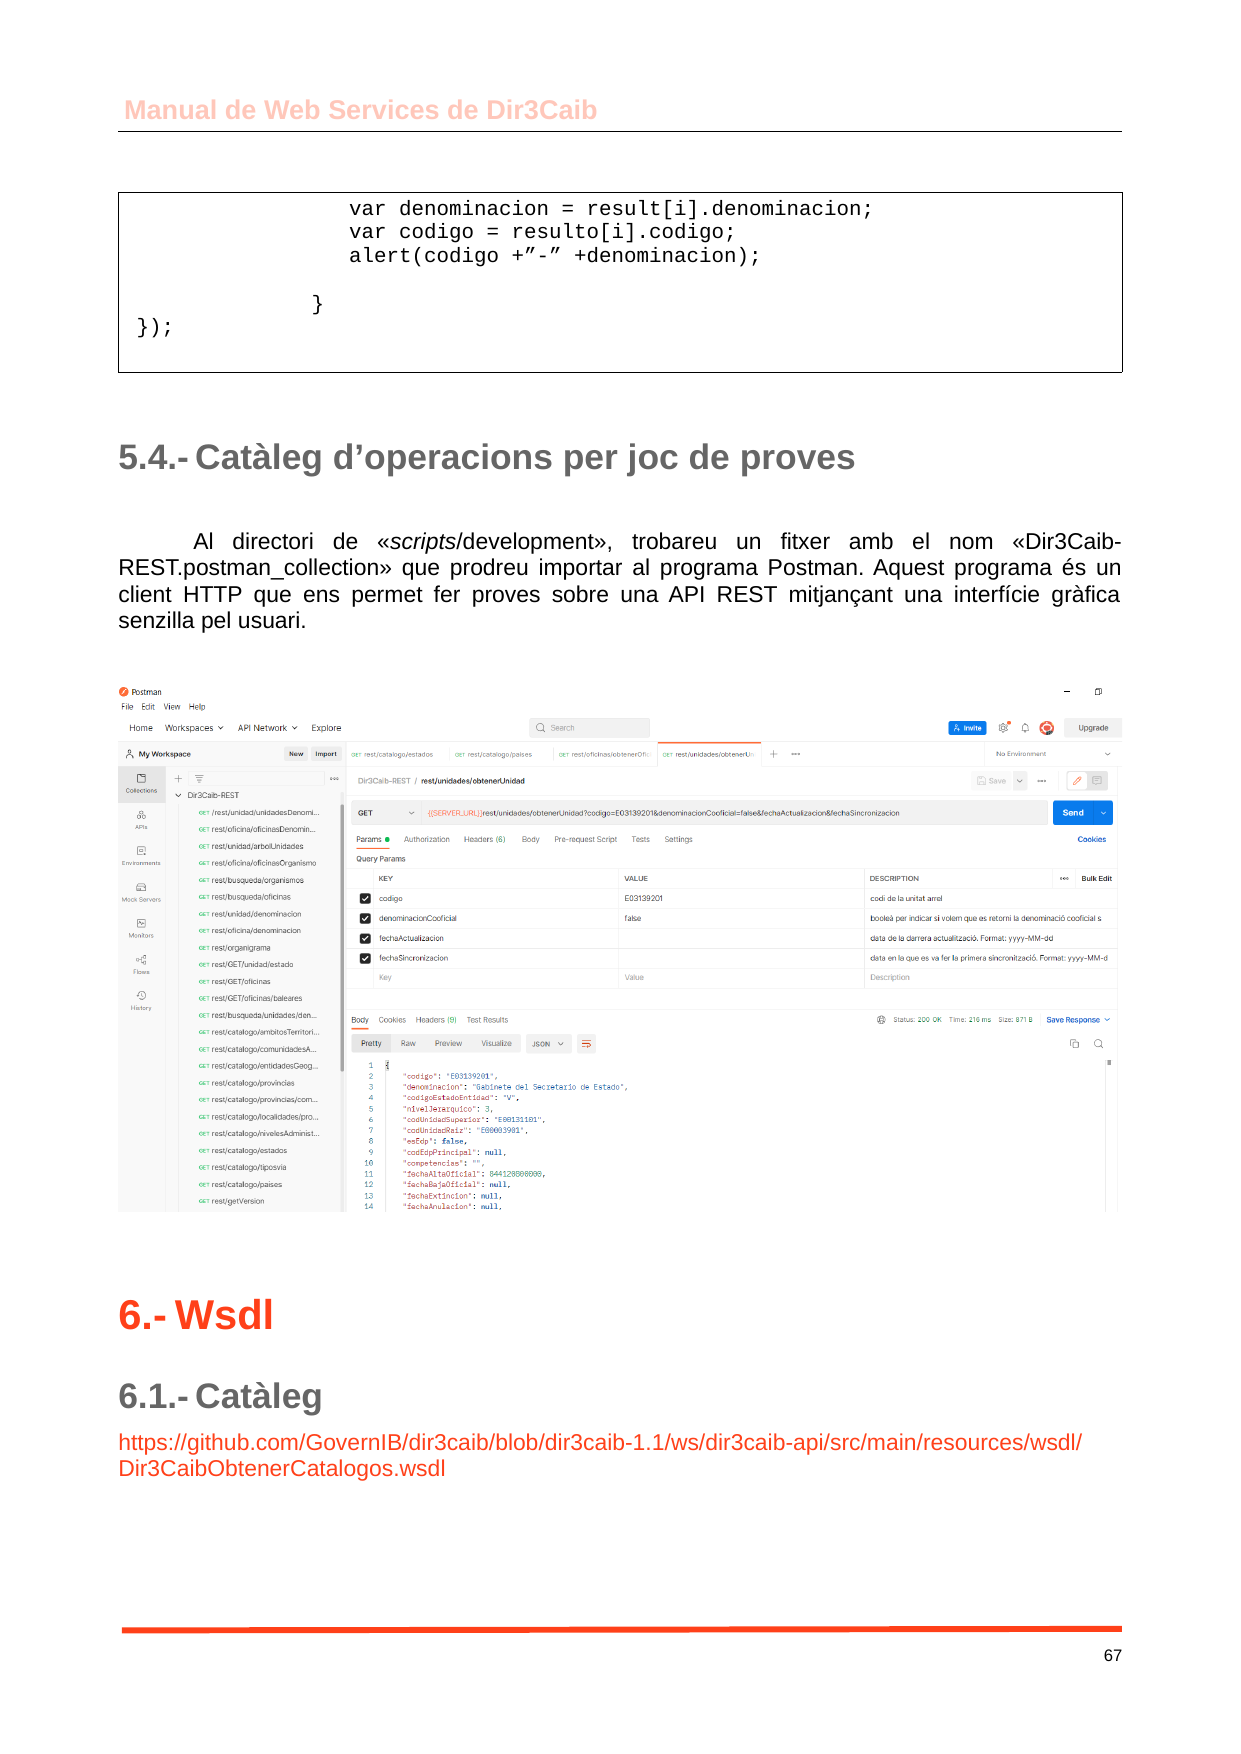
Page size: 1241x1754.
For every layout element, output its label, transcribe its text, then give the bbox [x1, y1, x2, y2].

table_header var denominacion = result[i].denominacion; var codigo = resulto[i].codigo; alert(codigo +”-” +denominacion); } }); [119, 193, 1122, 372]
text https://github.com/GovernIB/dir3caib/blob/dir3caib-1.1/ws/dir3caib-api/src/main/resources/wsdl/Dir3CaibObtenerCatalogos.wsdl [118, 1429, 1122, 1481]
subtitle Wsdl [118, 1290, 1122, 1338]
picture [118, 684, 1123, 1212]
text Al directori de «scripts/development», trobareu un fitxer amb el nom «Dir3Caib-REST.postman_collection» que prodreu importar al programa Postman. Aquest programa és un client HTTP que ens permet fer proves sobre una API REST mitjançant una interfície gràfica senzilla pel usuari. [118, 528, 1122, 633]
subtitle Catàleg [118, 1375, 1122, 1416]
subtitle Catàleg d’operacions per joc de proves [118, 436, 1122, 477]
